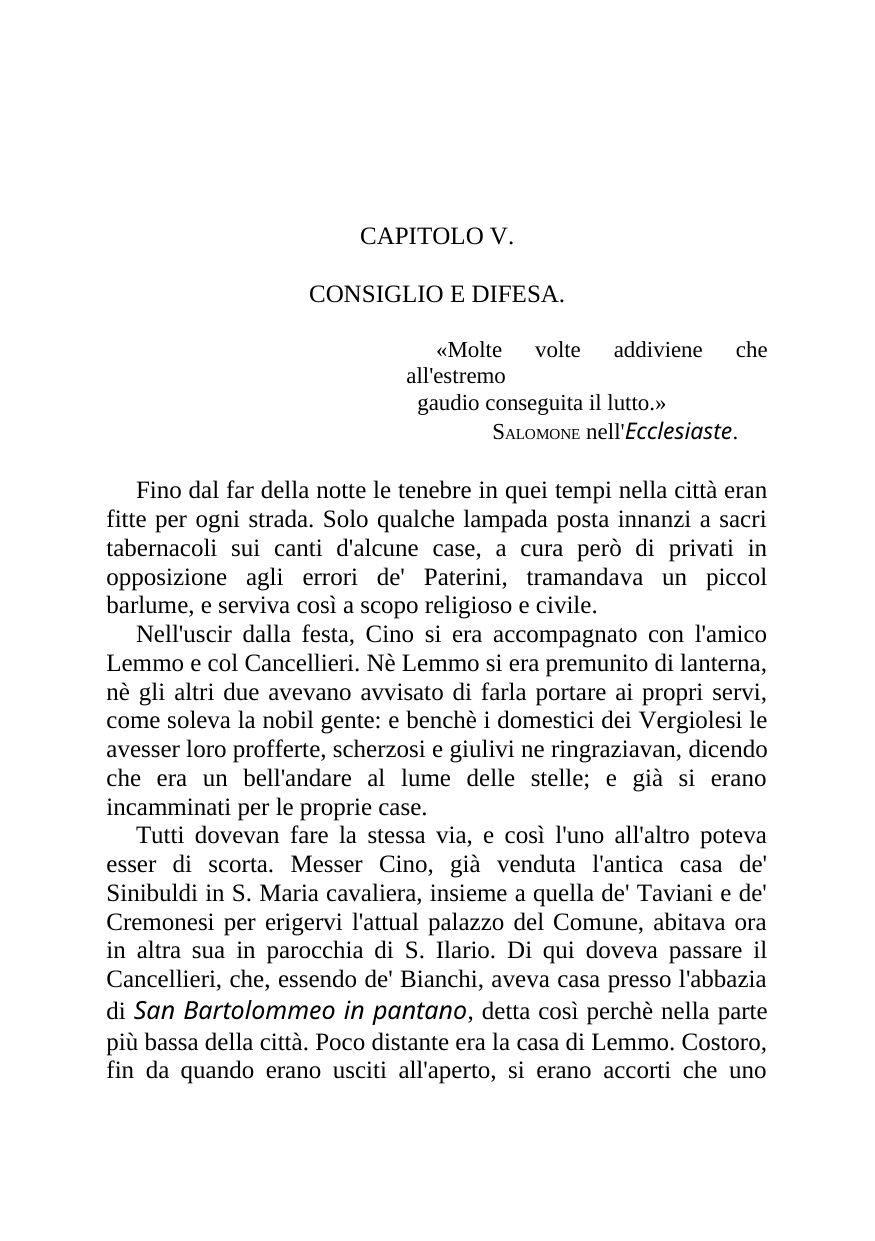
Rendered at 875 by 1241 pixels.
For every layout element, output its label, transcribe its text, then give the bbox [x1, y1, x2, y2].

text Nell'uscir dalla festa, Cino si era accompagnato con l'amico Lemmo e col Cancellieri. Nè Lemmo si era premunito di lanterna, nè gli altri due avevano avvisato di farla portare ai propri servi, come soleva la nobil gente: e benchè i domestici dei Vergiolesi le avesser loro profferte, scherzosi e giulivi ne ringraziavan, dicendo che era un bell'andare al lume delle stelle; e già si erano incamminati per le proprie case. [106, 619, 768, 820]
text CONSIGLIO E DIFESA. [106, 279, 768, 307]
text Tutti dovevan fare la stessa via, e così l'uno all'altro poteva esser di scorta. Messer Cino, già venduta l'antica casa de' Sinibuldi in S. Maria cavaliera, insieme a quella de' Taviani e de' Cremonesi per erigervi l'attual palazzo del Comune, abitava ora in altra sua in parocchia di S. Ilario. Di qui doveva passare il Cancellieri, che, essendo de' Bianchi, aveva casa presso l'abbazia di San Bartolommeo in pantano, detta così perchè nella parte più bassa della città. Poco distante era la casa di Lemmo. Costoro, fin da quando erano usciti all'aperto, si erano accorti che uno [106, 820, 768, 1084]
text Salomone nell'Ecclesiaste. [462, 415, 768, 447]
text CAPITOLO V. [106, 221, 768, 250]
text gaudio conseguita il lutto.» [387, 389, 768, 415]
text Fino dal far della notte le tenebre in quei tempi nella città eran fitte per ogni strada. Solo qualche lampada posta innanzi a sacri tabernacoli sui canti d'alcune case, a cura però di privati in opposizione agli errori de' Paterini, tramandava un piccol barlume, e serviva così a scopo religioso e civile. [106, 475, 768, 619]
text «Molte volte addiviene che all'estremo [406, 336, 768, 389]
